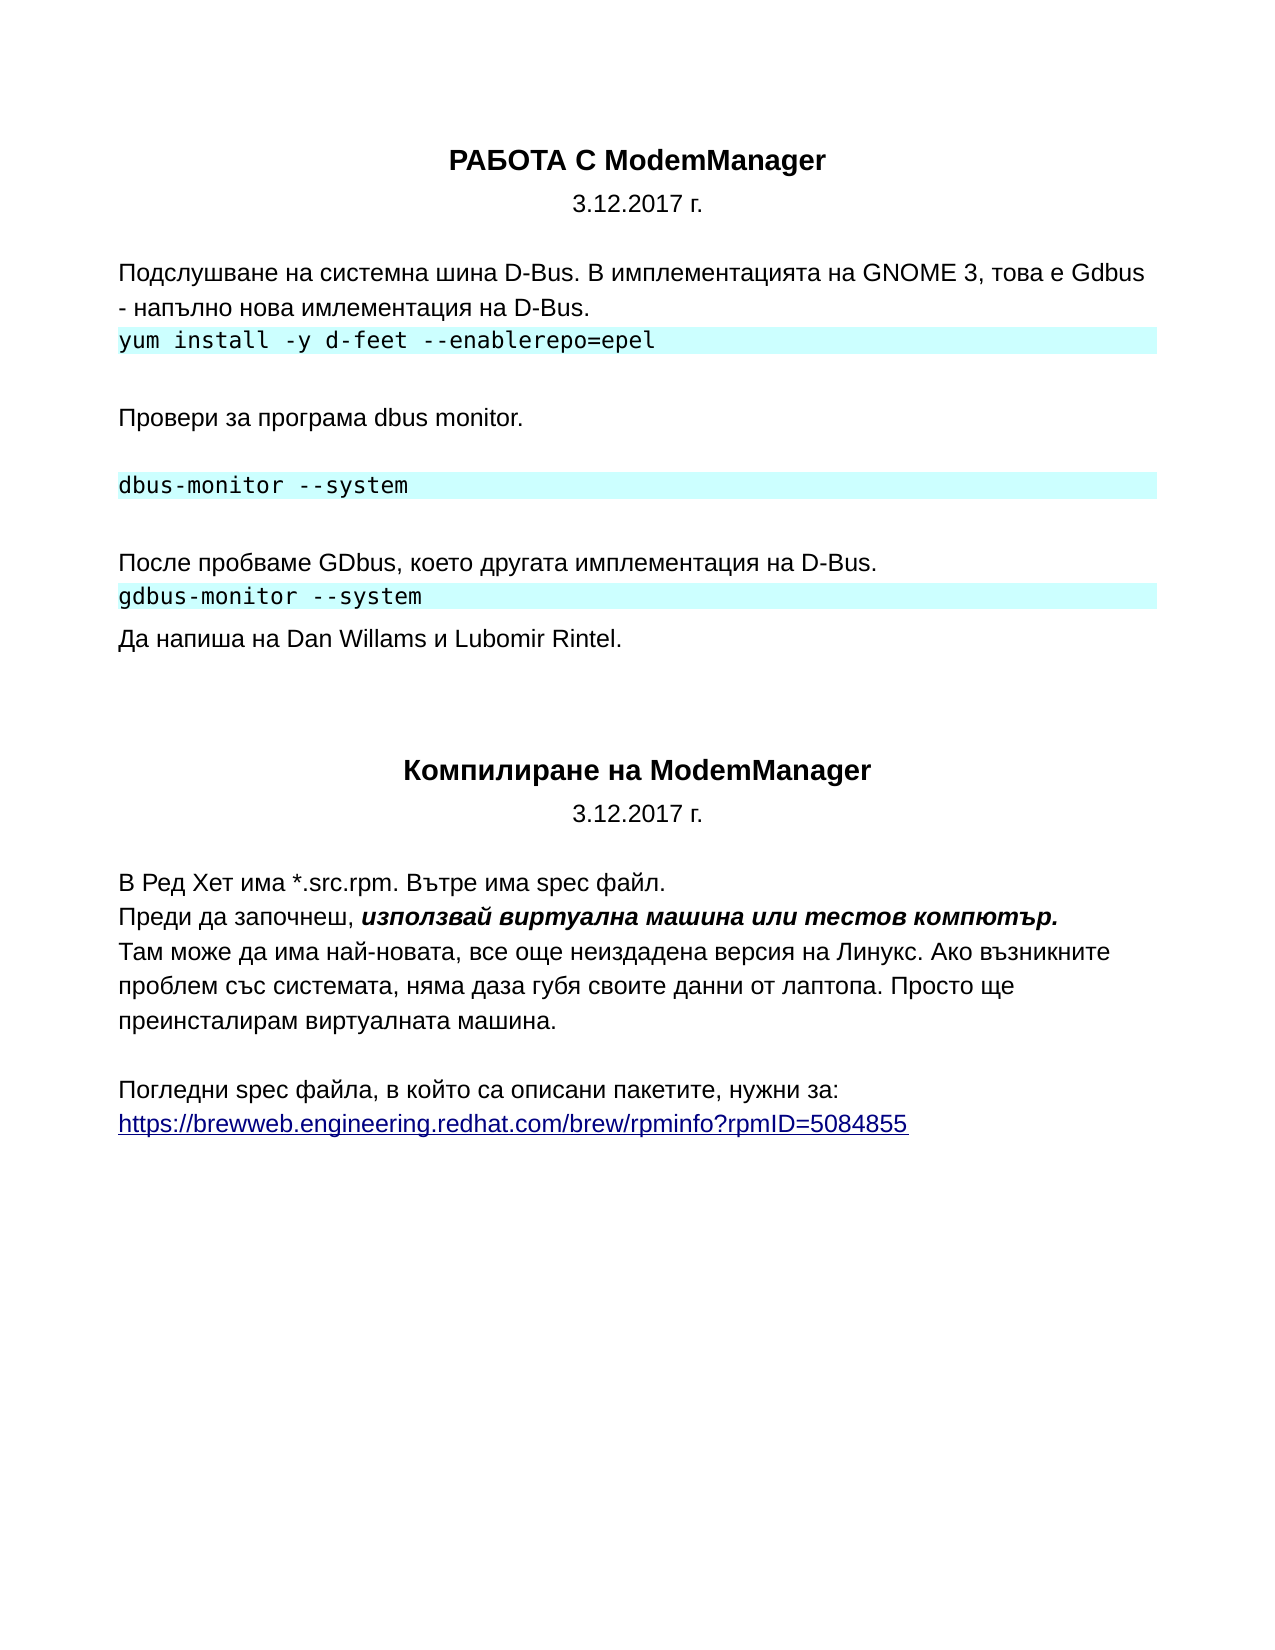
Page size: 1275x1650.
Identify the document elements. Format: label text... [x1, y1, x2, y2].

text https://brewweb.engineering.redhat.com/brew/rpminfo?rpmID=5084855 [118, 1109, 1157, 1138]
text yum install -y d-feet --enablerepo=epel [118, 327, 1157, 354]
text Погледни spec файла, в който са описани пакетите, нужни за: [118, 1075, 1157, 1103]
text В Ред Хет има *.src.rpm. Вътре има spec файл. [118, 868, 1157, 897]
subtitle РАБОТА С ModemManager [118, 143, 1157, 177]
subtitle Компилиране на ModemManager [118, 753, 1157, 786]
text Провери за програма dbus monitor. [118, 403, 1157, 432]
text Преди да започнеш, използвай виртуална машина или тестов компютър. [118, 902, 1157, 931]
text Там може да има най-новата, все още неиздадена версия на Линукс. Ако възникните проблем със системата, няма даза губя своите данни от лаптопа. Просто ще преинсталирам виртуалната машина. [118, 937, 1157, 1034]
text Подслушване на системна шина D-Bus. В имплементацията на GNOME 3, това е Gdbus - напълно нова имлементация на D-Bus. [118, 258, 1157, 321]
text 3.12.2017 г. [118, 189, 1157, 218]
text 3.12.2017 г. [118, 799, 1157, 828]
text gdbus-monitor --system [118, 583, 1157, 609]
text Да напиша на Dan Willams и Lubomir Rintel. [118, 624, 1157, 653]
text dbus-monitor --system [118, 472, 1157, 499]
text После пробваме GDbus, което другата имплементация на D-Bus. [118, 548, 1157, 577]
